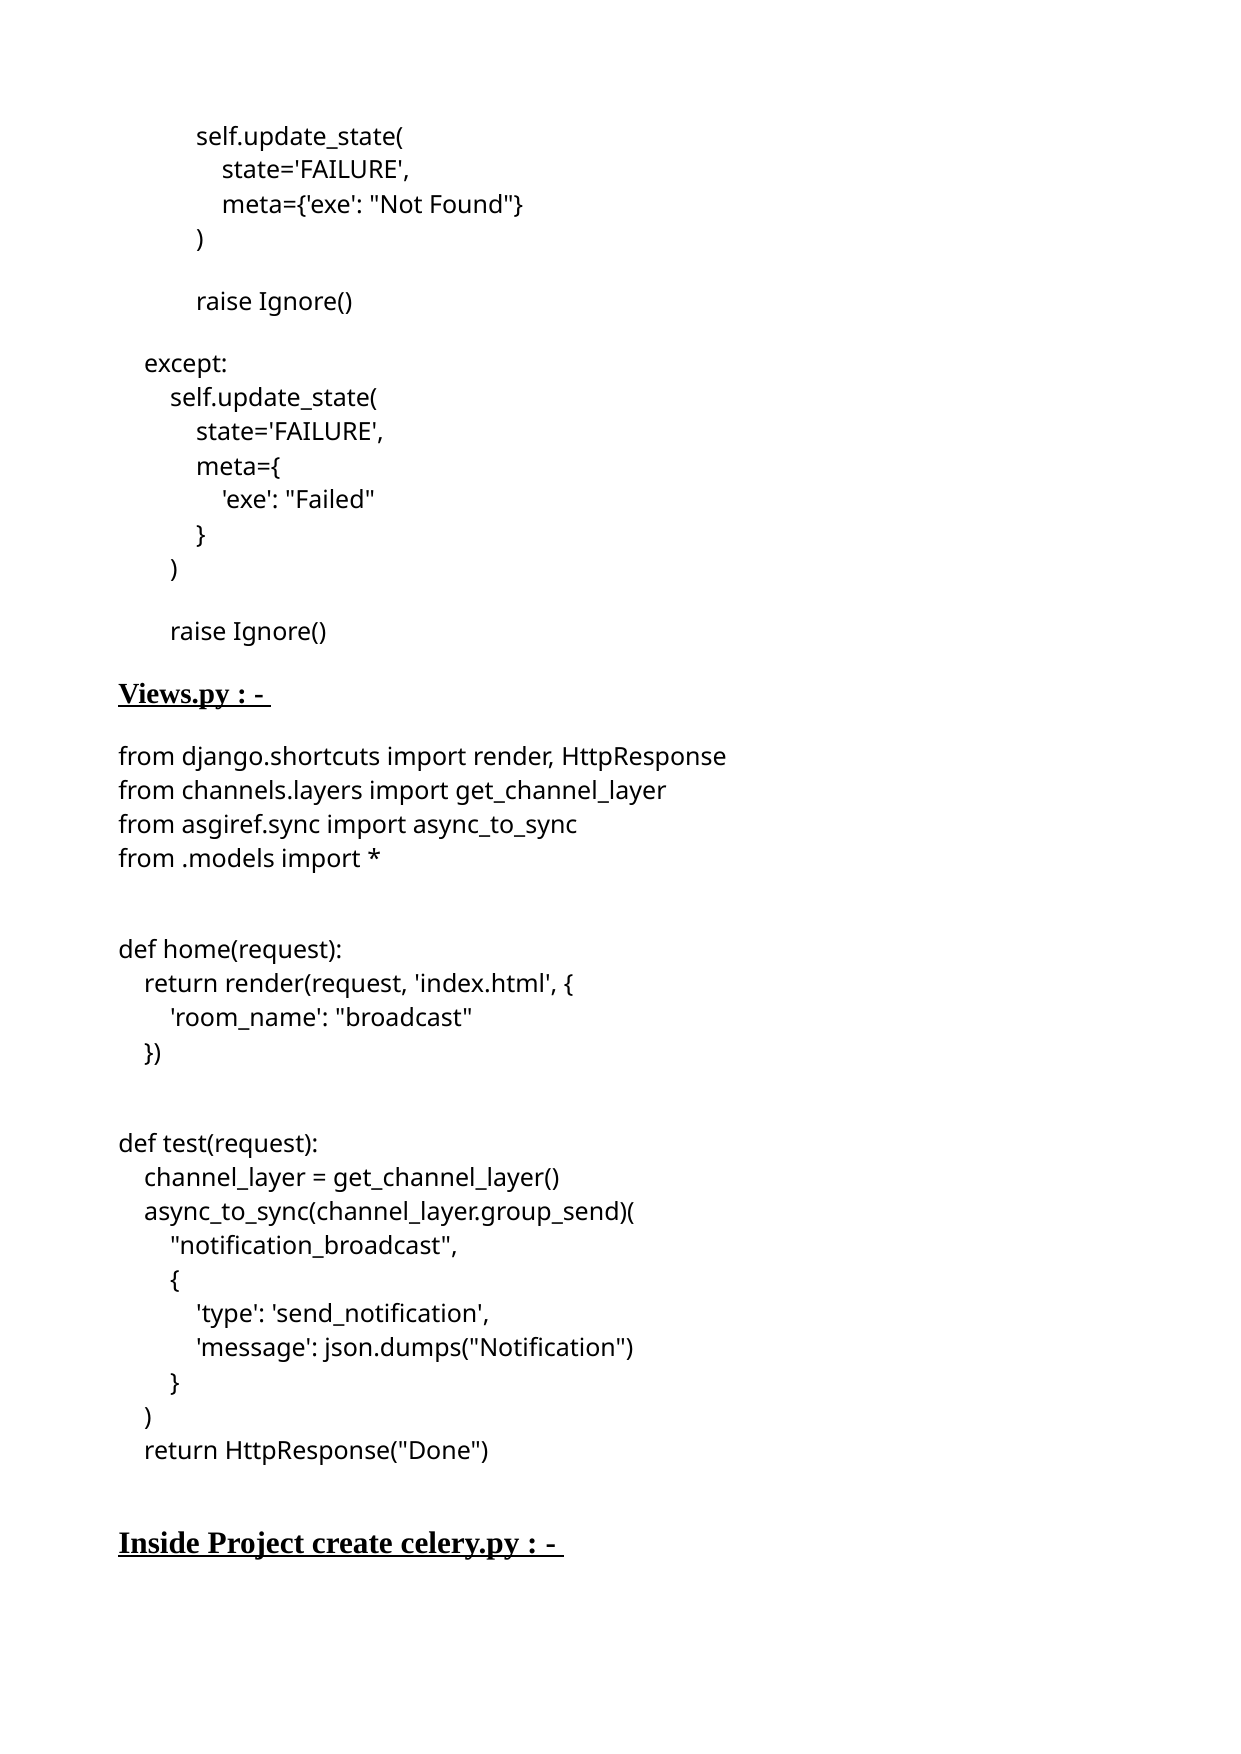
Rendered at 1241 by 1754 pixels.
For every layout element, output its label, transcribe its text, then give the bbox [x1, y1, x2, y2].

text self.update_state( state='FAILURE', meta={'exe': "Not Found"} ) raise Ignore() except: self.update_state( state='FAILURE', meta={ 'exe': "Failed" } ) raise Ignore() [118, 118, 1122, 676]
text Inside Project create celery.py : - [118, 1524, 1122, 1560]
text from django.shortcuts import render, HttpResponse from channels.layers import get_channel_layer from asgiref.sync import async_to_sync from .models import * def home(request): return render(request, 'index.html', { 'room_name': "broadcast" }) def test(request): channel_layer = get_channel_layer() async_to_sync(channel_layer.group_send)( "notification_broadcast", { 'type': 'send_notification', 'message': json.dumps("Notification") } ) return HttpResponse("Done") [118, 738, 1122, 1495]
text Views.py : - [118, 676, 1122, 709]
